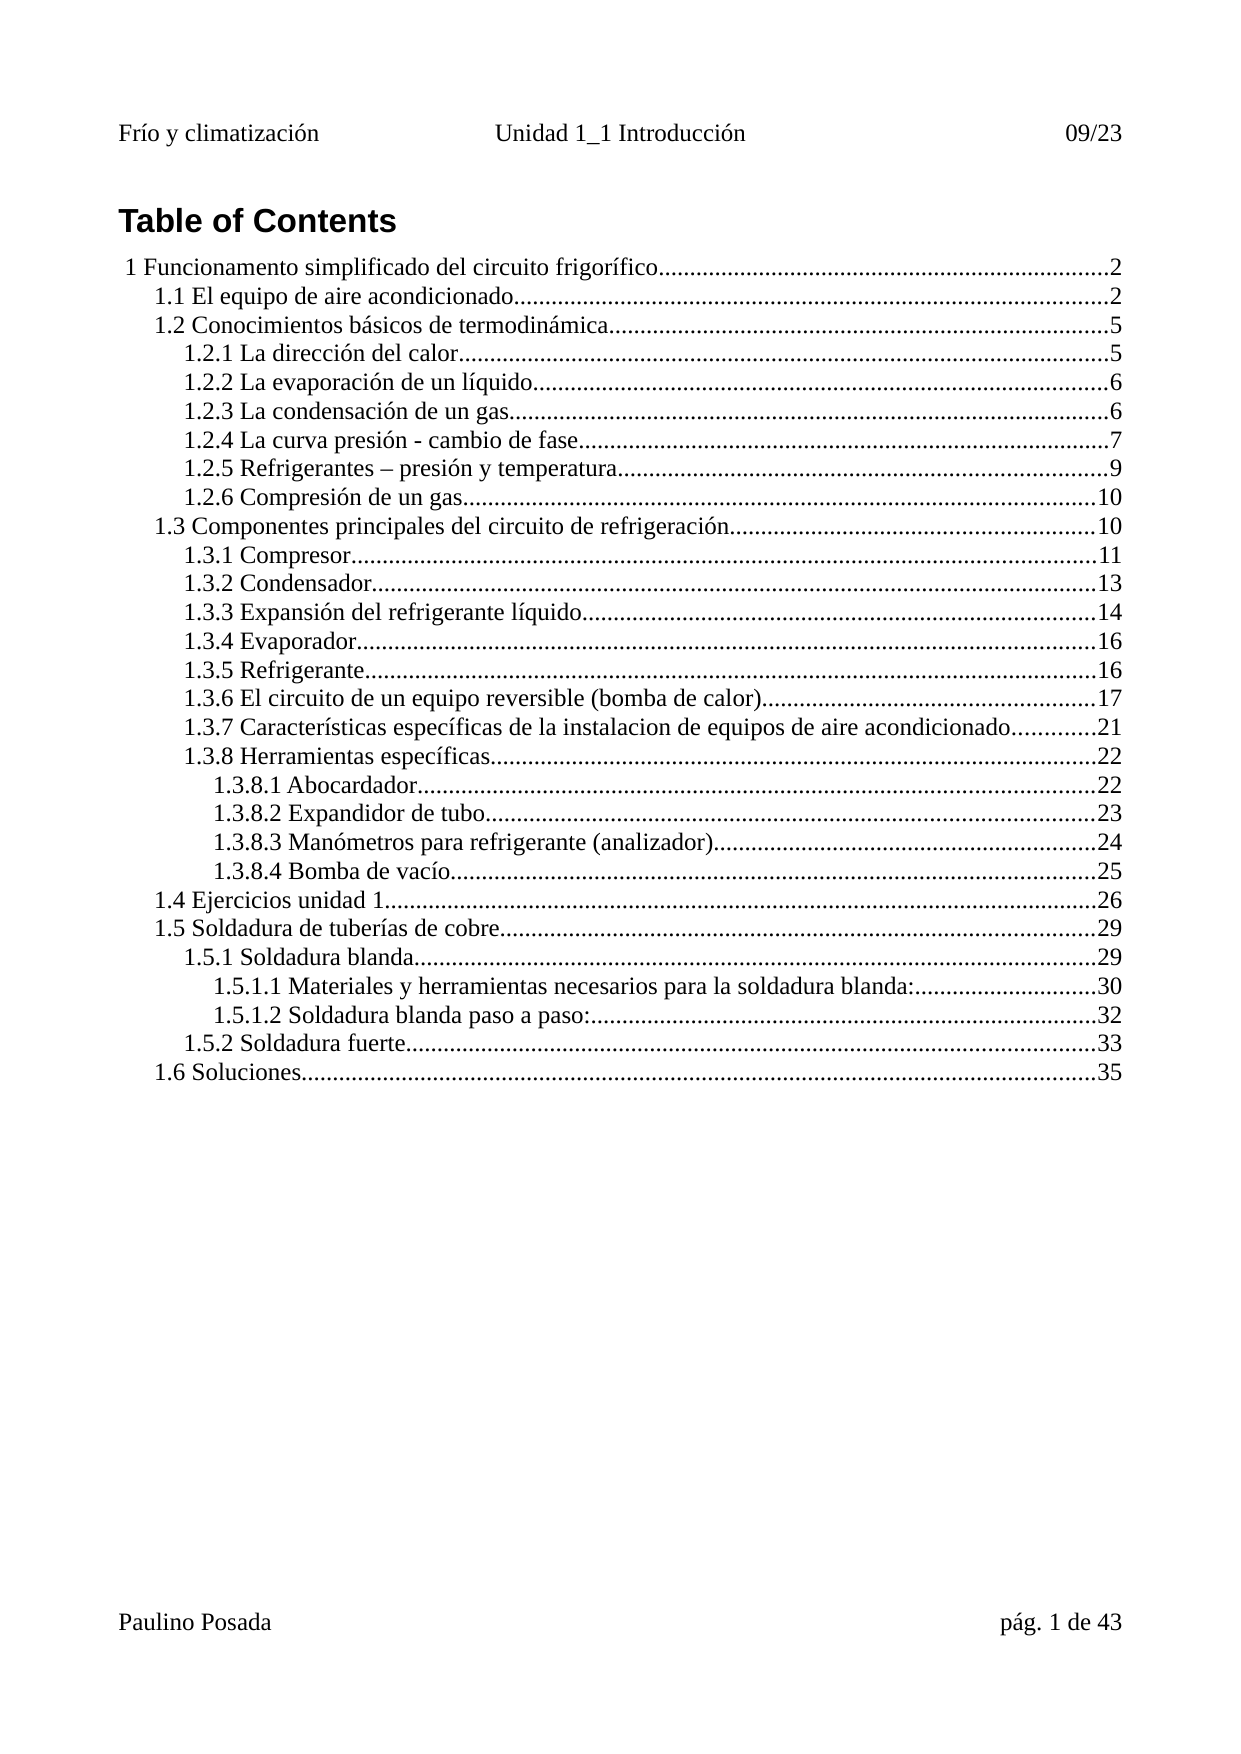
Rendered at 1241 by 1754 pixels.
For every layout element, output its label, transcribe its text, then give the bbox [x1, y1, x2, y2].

subtitle Table of Contents [118, 201, 1122, 240]
text 1.3.5 Refrigerante 16 [177, 655, 1122, 683]
text 1.2.4 La curva presión - cambio de fase 7 [177, 425, 1122, 453]
text 1.1 El equipo de aire acondicionado 2 [148, 281, 1122, 310]
text 1.5.1.2 Soldadura blanda paso a paso: 32 [207, 1000, 1122, 1028]
text 1.6 Soluciones 35 [148, 1057, 1122, 1086]
text 1.3.8 Herramientas específicas 22 [177, 741, 1122, 770]
text 1.2 Conocimientos básicos de termodinámica 5 [148, 310, 1122, 338]
text 1.3.8.2 Expandidor de tubo 23 [207, 798, 1122, 827]
text 1.2.5 Refrigerantes – presión y temperatura 9 [177, 453, 1122, 482]
text 1.5 Soldadura de tuberías de cobre 29 [148, 913, 1122, 942]
text 1.3.1 Compresor 11 [177, 540, 1122, 568]
text 1.2.6 Compresión de un gas 10 [177, 482, 1122, 511]
text 1.3.6 El circuito de un equipo reversible (bomba de calor) 17 [177, 683, 1122, 712]
text 1.2.2 La evaporación de un líquido 6 [177, 367, 1122, 396]
text 1.3.7 Características específicas de la instalacion de equipos de aire acondicionado 21 [177, 712, 1122, 741]
text 1.5.1.1 Materiales y herramientas necesarios para la soldadura blanda: 30 [207, 971, 1122, 1000]
text 1.3.8.4 Bomba de vacío 25 [207, 856, 1122, 885]
text 1.3.8.1 Abocardador 22 [207, 770, 1122, 798]
text 1.5.2 Soldadura fuerte 33 [177, 1028, 1122, 1057]
text 1.3.2 Condensador 13 [177, 568, 1122, 597]
text 1.3 Componentes principales del circuito de refrigeración 10 [148, 511, 1122, 540]
text 1.2.3 La condensación de un gas 6 [177, 396, 1122, 425]
text 1.3.3 Expansión del refrigerante líquido 14 [177, 597, 1122, 626]
text 1.3.8.3 Manómetros para refrigerante (analizador) 24 [207, 827, 1122, 856]
text 1.5.1 Soldadura blanda 29 [177, 942, 1122, 971]
text 1.4 Ejercicios unidad 1 26 [148, 885, 1122, 913]
text 1 Funcionamento simplificado del circuito frigorífico 2 [118, 252, 1122, 281]
text 1.2.1 La dirección del calor 5 [177, 338, 1122, 367]
text 1.3.4 Evaporador 16 [177, 626, 1122, 655]
